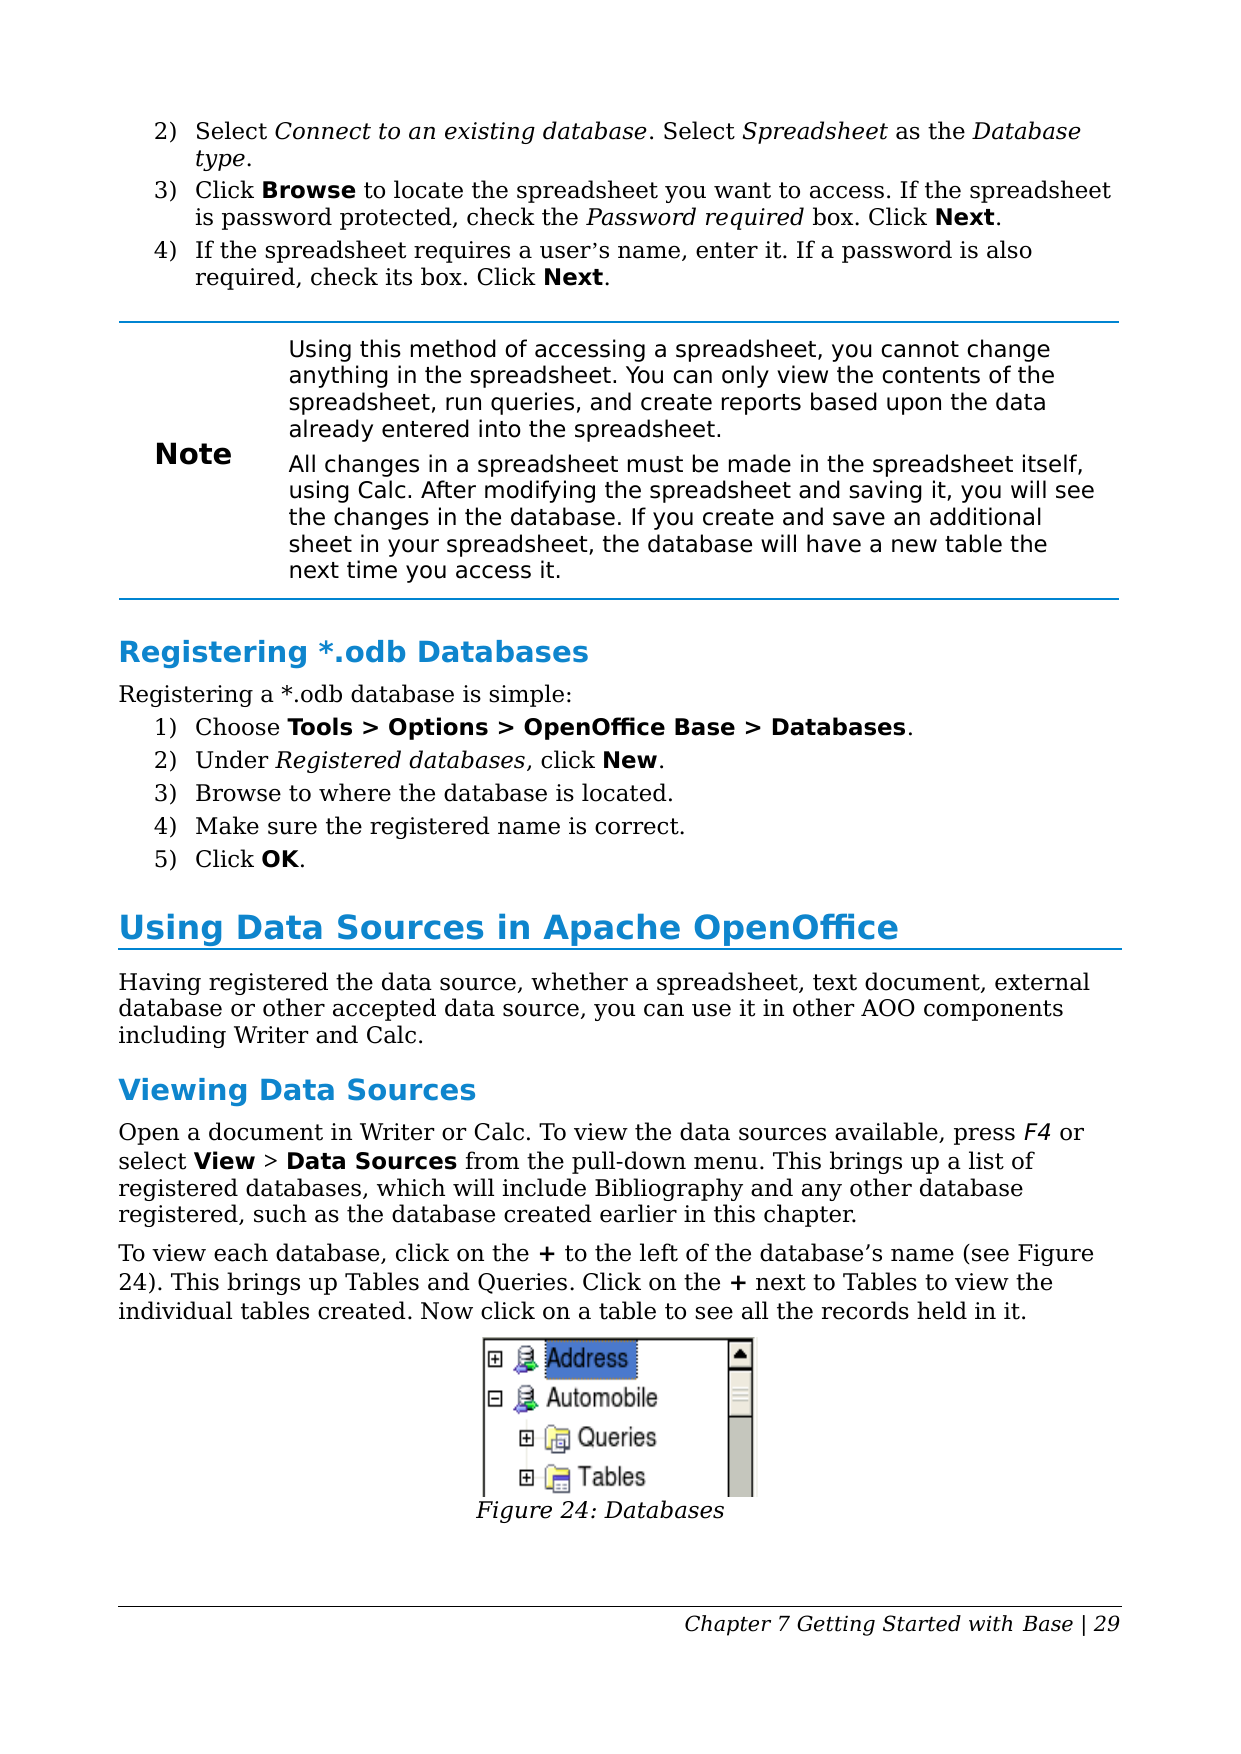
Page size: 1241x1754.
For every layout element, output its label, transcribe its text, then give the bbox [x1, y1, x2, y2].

text Open a document in Writer or Calc. To view the data sources available, press F4 or select View > Data Sources from the pull-down menu. This brings up a list of registered databases, which will include Bibliography and any other database registered, such as the database created earlier in this chapter. [118, 1119, 1122, 1228]
list Click Browse to locate the spreadsheet you want to access. If the spreadsheet is password protected, check the Password required box. Click Next. [177, 178, 1122, 231]
table_header Using this method of accessing a spreadsheet, you cannot change anything in the spreadsheet. You can only view the contents of the spreadsheet, run queries, and create reports based upon the data already entered into the spreadsheet. All changes in a spreadsheet must be made in the spreadsheet itself, using Calc. After modifying the spreadsheet and saving it, you will see the changes in the database. If you create and save an additional sheet in your spreadsheet, the database will have a new table the next time you access it. [267, 323, 1119, 597]
list Under Registered databases, click New. [177, 747, 1122, 774]
list If the spreadsheet requires a user’s name, enter it. If a password is also required, check its box. Click Next. [177, 237, 1122, 291]
picture [482, 1337, 758, 1497]
list Click OK. [177, 846, 1122, 873]
list Choose Tools > Options > OpenOffice Base > Databases. [177, 714, 1122, 741]
list Make sure the registered name is correct. [177, 813, 1122, 840]
subtitle Viewing Data Sources [118, 1073, 1122, 1107]
text Figure 24: Databases [476, 1497, 764, 1523]
subtitle Using Data Sources in Apache OpenOffice [118, 909, 1122, 948]
subtitle Registering *.odb Databases [118, 635, 1122, 669]
list Select Connect to an existing database. Select Spreadsheet as the Database type. [177, 118, 1122, 171]
text To view each database, click on the + to the left of the database’s name (see Figure 24). This brings up Tables and Queries. Click on the + next to Tables to view the individual tables created. Now click on a table to see all the records held in it. [118, 1241, 1122, 1325]
table_header Note [119, 323, 267, 597]
text Having registered the data source, whether a spreadsheet, text document, external database or other accepted data source, you can use it in other AOO components including Writer and Calc. [118, 969, 1122, 1049]
list Browse to where the database is located. [177, 780, 1122, 807]
list Registering a *.odb database is simple: [118, 681, 1122, 708]
